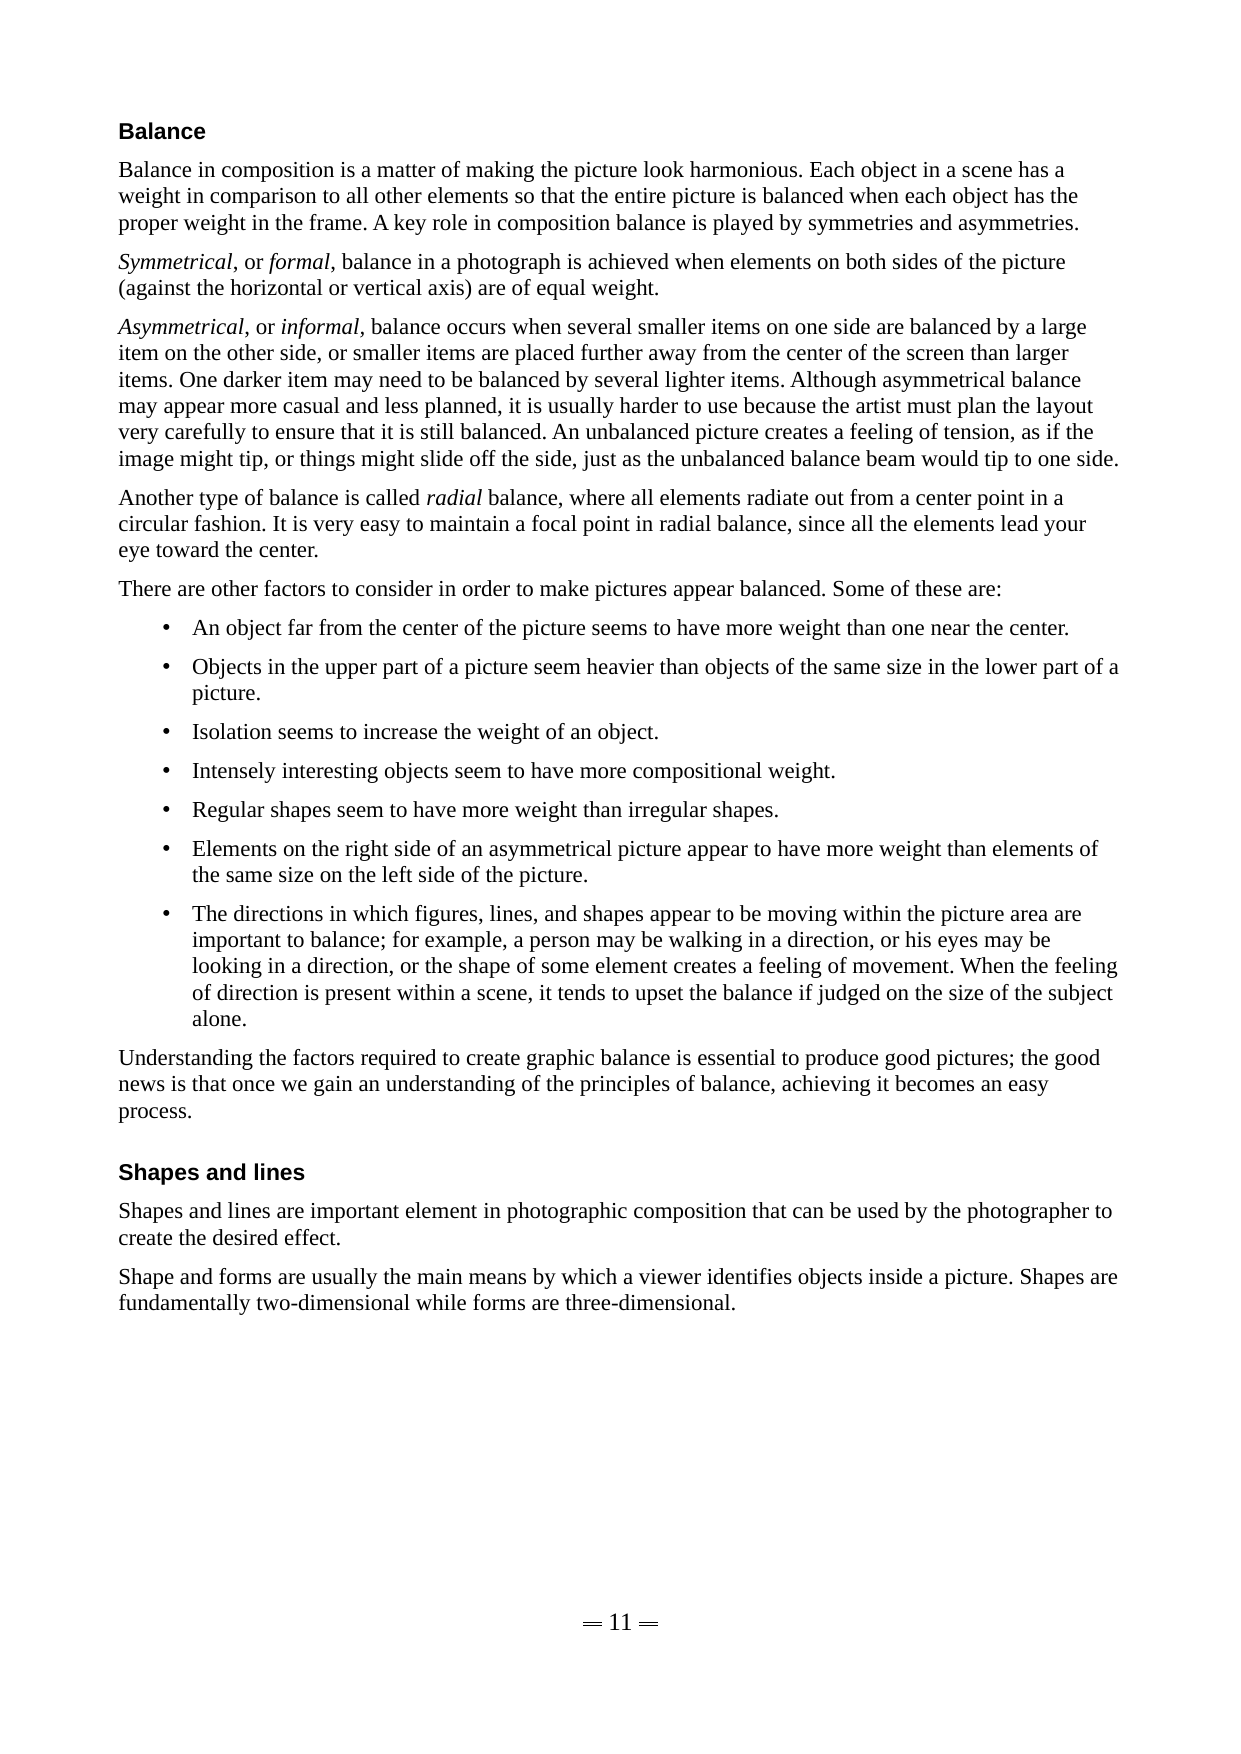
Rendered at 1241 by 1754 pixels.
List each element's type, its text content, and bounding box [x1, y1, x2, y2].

list Regular shapes seem to have more weight than irregular shapes. [162, 796, 1122, 822]
text Understanding the factors required to create graphic balance is essential to produce good pictures; the good news is that once we gain an understanding of the principles of balance, achieving it becomes an easy process. [118, 1044, 1122, 1123]
list An object far from the center of the picture seems to have more weight than one near the center. [162, 614, 1122, 640]
subtitle Shapes and lines [118, 1159, 1122, 1186]
list Isolation seems to increase the weight of an object. [162, 718, 1122, 744]
text Symmetrical, or formal, balance in a photograph is achieved when elements on both sides of the picture (against the horizontal or vertical axis) are of equal weight. [118, 248, 1122, 301]
text Another type of balance is called radial balance, where all elements radiate out from a center point in a circular fashion. It is very easy to maintain a focal point in radial balance, since all the elements lead your eye toward the center. [118, 484, 1122, 563]
text Balance in composition is a matter of making the picture look harmonious. Each object in a scene has a weight in comparison to all other elements so that the entire picture is balanced when each object has the proper weight in the frame. A key role in composition balance is played by symmetries and asymmetries. [118, 156, 1122, 235]
list Elements on the right side of an asymmetrical picture appear to have more weight than elements of the same size on the left side of the picture. [162, 835, 1122, 887]
text Shape and forms are usually the main means by which a viewer identifies objects inside a picture. Shapes are fundamentally two-dimensional while forms are three-dimensional. [118, 1263, 1122, 1315]
subtitle Balance [118, 118, 1122, 144]
list Objects in the upper part of a picture seem heavier than objects of the same size in the lower part of a picture. [162, 653, 1122, 706]
list The directions in which figures, lines, and shapes appear to be moving within the picture area are important to balance; for example, a person may be walking in a direction, or his eyes may be looking in a direction, or the shape of some element creates a feeling of movement. When the feeling of direction is present within a scene, it tends to upset the balance if judged on the size of the subject alone. [162, 900, 1122, 1032]
text There are other factors to consider in order to make pictures appear balanced. Some of these are: [118, 575, 1122, 602]
list Intensely interesting objects seem to have more compositional weight. [162, 757, 1122, 783]
text Shapes and lines are important element in photographic composition that can be used by the photographer to create the desired effect. [118, 1197, 1122, 1250]
text Asymmetrical, or informal, balance occurs when several smaller items on one side are balanced by a large item on the other side, or smaller items are placed further away from the center of the screen than larger items. One darker item may need to be balanced by several lighter items. Although asymmetrical balance may appear more casual and less planned, it is usually harder to use because the artist must plan the layout very carefully to ensure that it is still balanced. An unbalanced picture creates a feeling of tension, as if the image might tip, or things might slide off the side, just as the unbalanced balance beam would tip to one side. [118, 313, 1122, 471]
